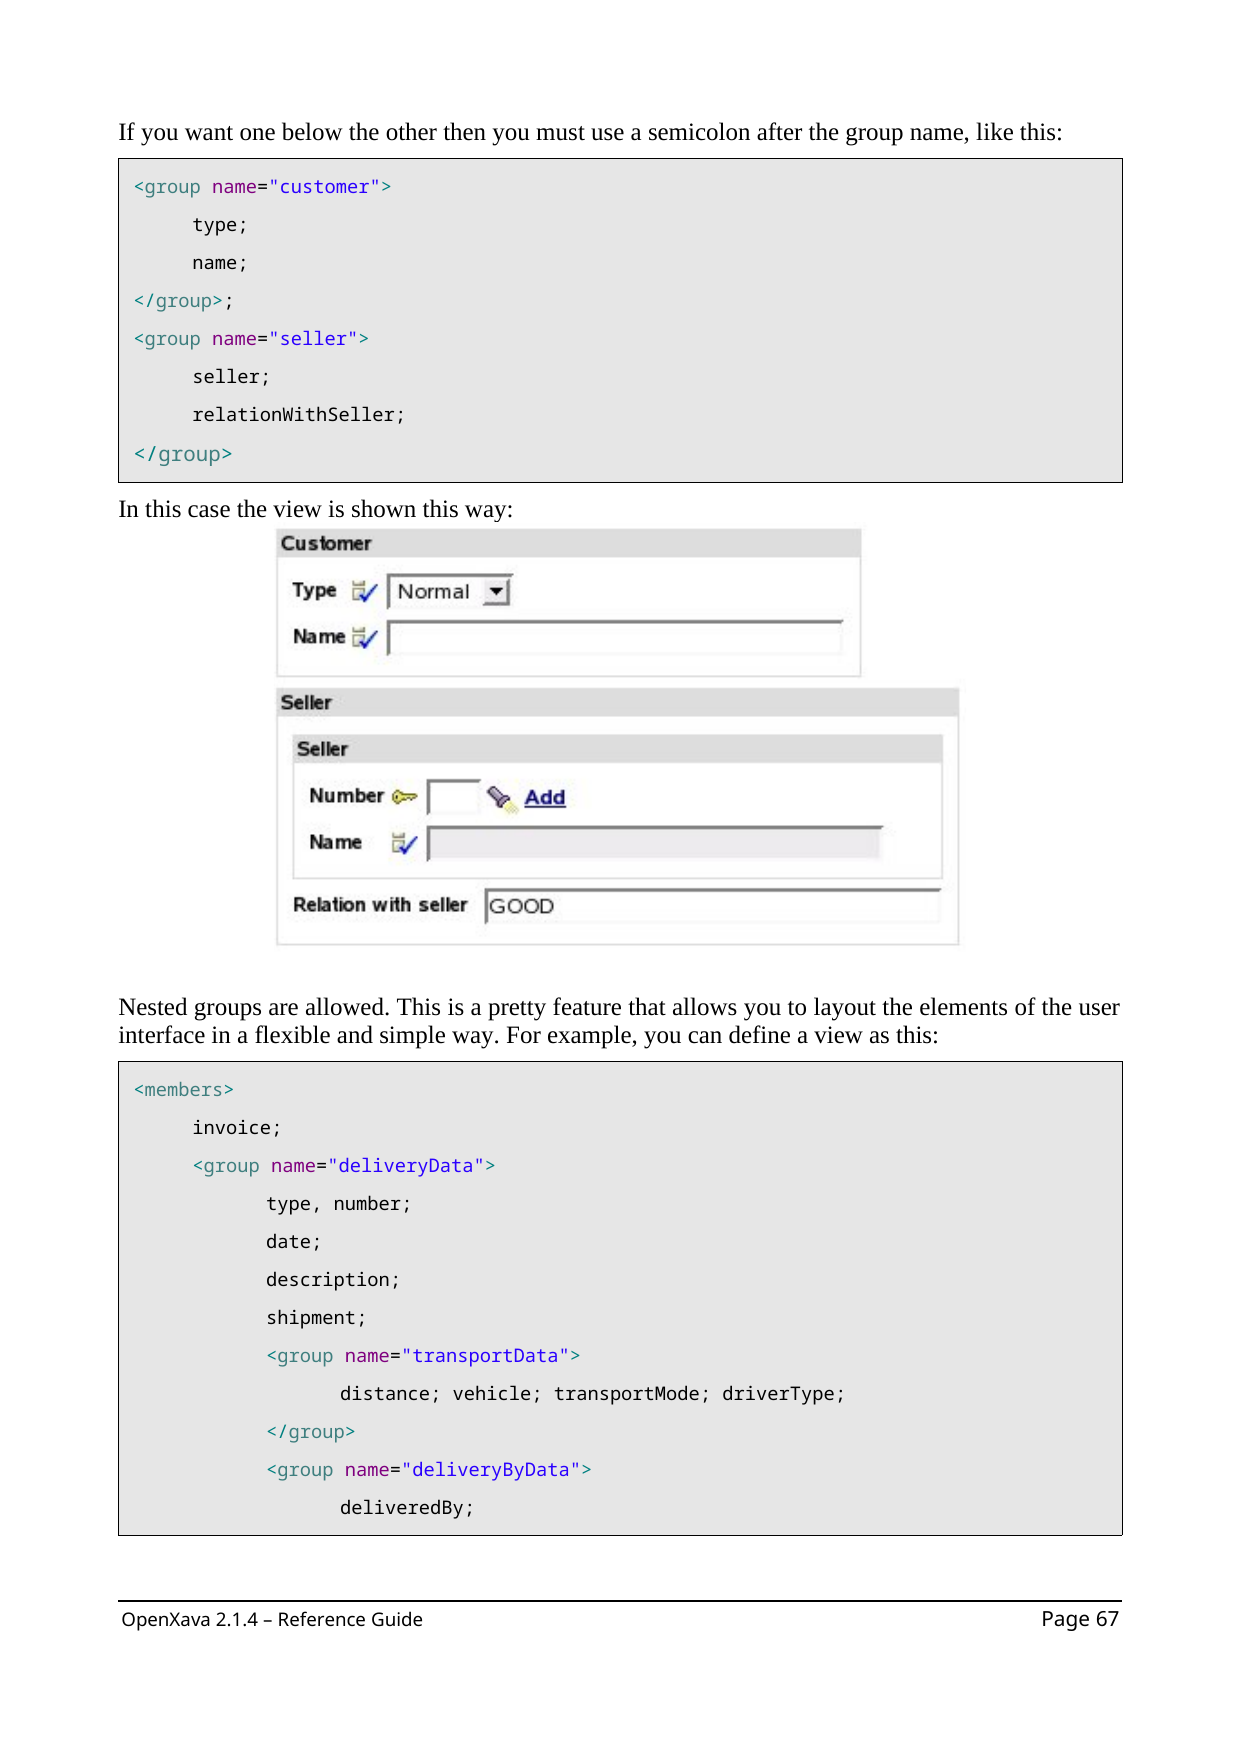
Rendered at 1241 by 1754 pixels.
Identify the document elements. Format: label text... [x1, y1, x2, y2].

text <group name="seller"> [119, 310, 1122, 348]
text deliveredBy; [119, 1479, 1122, 1535]
text </group> [119, 1403, 1122, 1441]
text distance; vehicle; transportMode; driverType; [119, 1365, 1122, 1403]
text type; [119, 196, 1122, 234]
text </group>; [119, 272, 1122, 310]
picture [273, 522, 967, 953]
text <group name="transportData"> [119, 1327, 1122, 1365]
text <group name="deliveryData"> [119, 1137, 1122, 1175]
text Nested groups are allowed. This is a pretty feature that allows you to layout the elements of the user interface in a flexible and simple way. For example, you can define a view as this: [118, 993, 1122, 1049]
text In this case the view is shown this way: [118, 495, 1122, 523]
text invoice; [119, 1099, 1122, 1137]
text relationWithSeller; [119, 386, 1122, 424]
text name; [119, 234, 1122, 272]
text shipment; [119, 1289, 1122, 1327]
text description; [119, 1251, 1122, 1289]
text If you want one below the other then you must use a semicolon after the group name, like this: [118, 118, 1122, 146]
text <members> [119, 1062, 1122, 1099]
text date; [119, 1213, 1122, 1251]
text seller; [119, 348, 1122, 386]
text <group name="customer"> [119, 159, 1122, 196]
text <group name="deliveryByData"> [119, 1441, 1122, 1479]
text </group> [119, 424, 1122, 482]
text type, number; [119, 1175, 1122, 1213]
